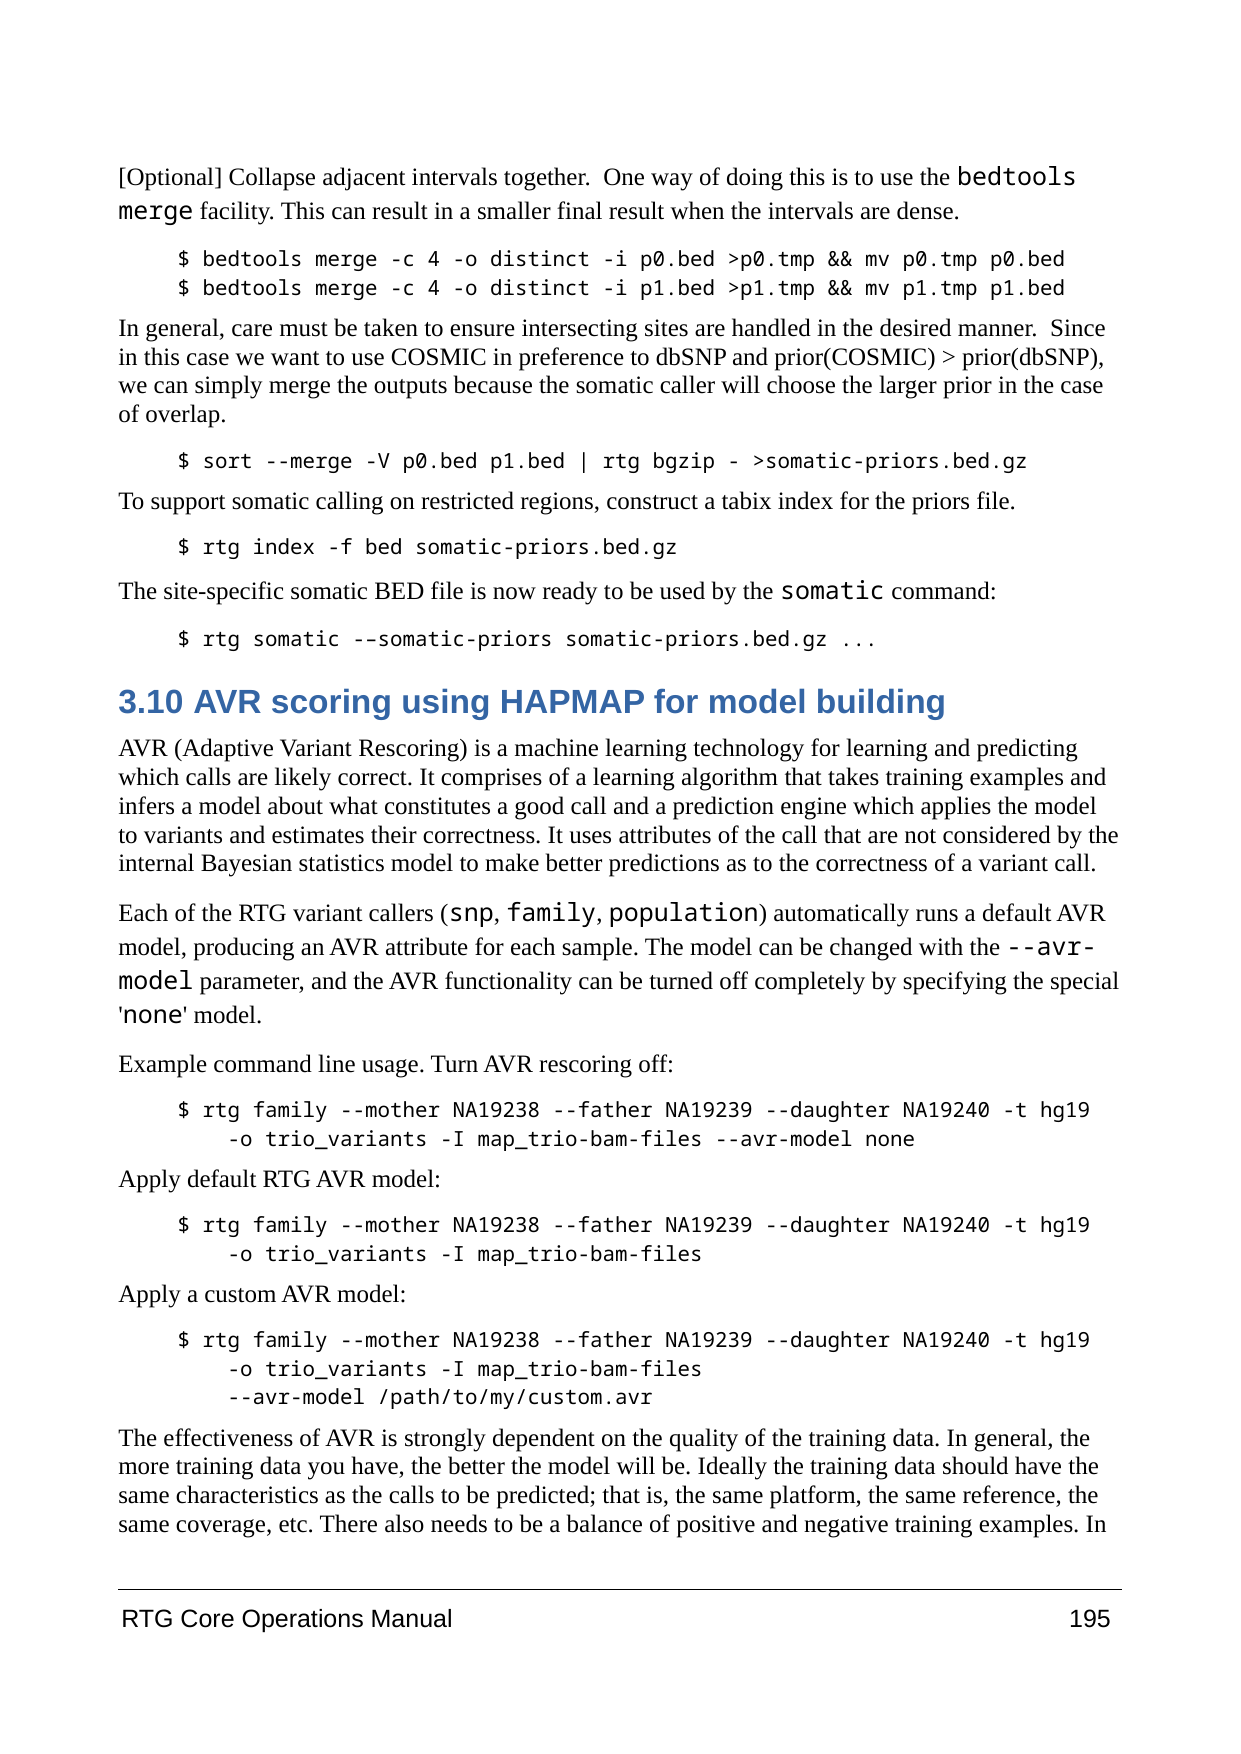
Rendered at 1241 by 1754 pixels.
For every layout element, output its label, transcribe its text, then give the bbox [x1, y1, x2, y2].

text AVR (Adaptive Variant Rescoring) is a machine learning technology for learning and predicting which calls are likely correct. It comprises of a learning algorithm that takes training examples and infers a model about what constitutes a good call and a prediction engine which applies the model to variants and estimates their correctness. It uses attributes of the call that are not considered by the internal Bayesian statistics model to make better predictions as to the correctness of a variant call. [118, 733, 1122, 877]
text --avr-model /path/to/my/custom.avr [177, 1382, 1122, 1411]
text Each of the RTG variant callers (snp, family, population) automatically runs a default AVR model, producing an AVR attribute for each sample. The model can be changed with the --avr-model parameter, and the AVR functionality can be turned off completely by specifying the special 'none' model. [118, 895, 1122, 1031]
text $ rtg family --mother NA19238 --father NA19239 --daughter NA19240 -t hg19 [177, 1210, 1122, 1239]
text -o trio_variants -I map_trio-bam-files [177, 1354, 1122, 1382]
text $ sort --merge -V p0.bed p1.bed | rtg bgzip - >somatic-priors.bed.gz [177, 446, 1122, 474]
text $ bedtools merge -c 4 -o distinct -i p0.bed >p0.tmp && mv p0.tmp p0.bed [177, 244, 1122, 273]
subtitle AVR scoring using HAPMAP for model building [118, 682, 1122, 721]
text The effectiveness of AVR is strongly dependent on the quality of the training data. In general, the more training data you have, the better the model will be. Ideally the training data should have the same characteristics as the calls to be predicted; that is, the same platform, the same reference, the same coverage, etc. There also needs to be a balance of positive and negative training examples. In [118, 1423, 1122, 1538]
text -o trio_variants -I map_trio-bam-files --avr-model none [177, 1124, 1122, 1152]
text [Optional] Collapse adjacent intervals together. One way of doing this is to use the bedtools merge facility. This can result in a smaller final result when the intervals are dense. [118, 159, 1122, 227]
text $ rtg somatic -–somatic-priors somatic-priors.bed.gz ... [177, 624, 1122, 653]
text $ rtg family --mother NA19238 --father NA19239 --daughter NA19240 -t hg19 [177, 1326, 1122, 1354]
text -o trio_variants -I map_trio-bam-files [177, 1239, 1122, 1267]
text Apply default RTG AVR model: [118, 1164, 1122, 1193]
text Apply a custom AVR model: [118, 1279, 1122, 1308]
text $ rtg family --mother NA19238 --father NA19239 --daughter NA19240 -t hg19 [177, 1095, 1122, 1124]
text In general, care must be taken to ensure intersecting sites are handled in the desired manner. Since in this case we want to use COSMIC in preference to dbSNP and prior(COSMIC) > prior(dbSNP), we can simply merge the outputs because the somatic caller will choose the larger prior in the case of overlap. [118, 313, 1122, 428]
text To support somatic calling on restricted regions, construct a tabix index for the priors file. [118, 486, 1122, 515]
text $ rtg index -f bed somatic-priors.bed.gz [177, 532, 1122, 561]
text $ bedtools merge -c 4 -o distinct -i p1.bed >p1.tmp && mv p1.tmp p1.bed [177, 273, 1122, 301]
text The site-specific somatic BED file is now ready to be used by the somatic command: [118, 573, 1122, 607]
text Example command line usage. Turn AVR rescoring off: [118, 1049, 1122, 1078]
